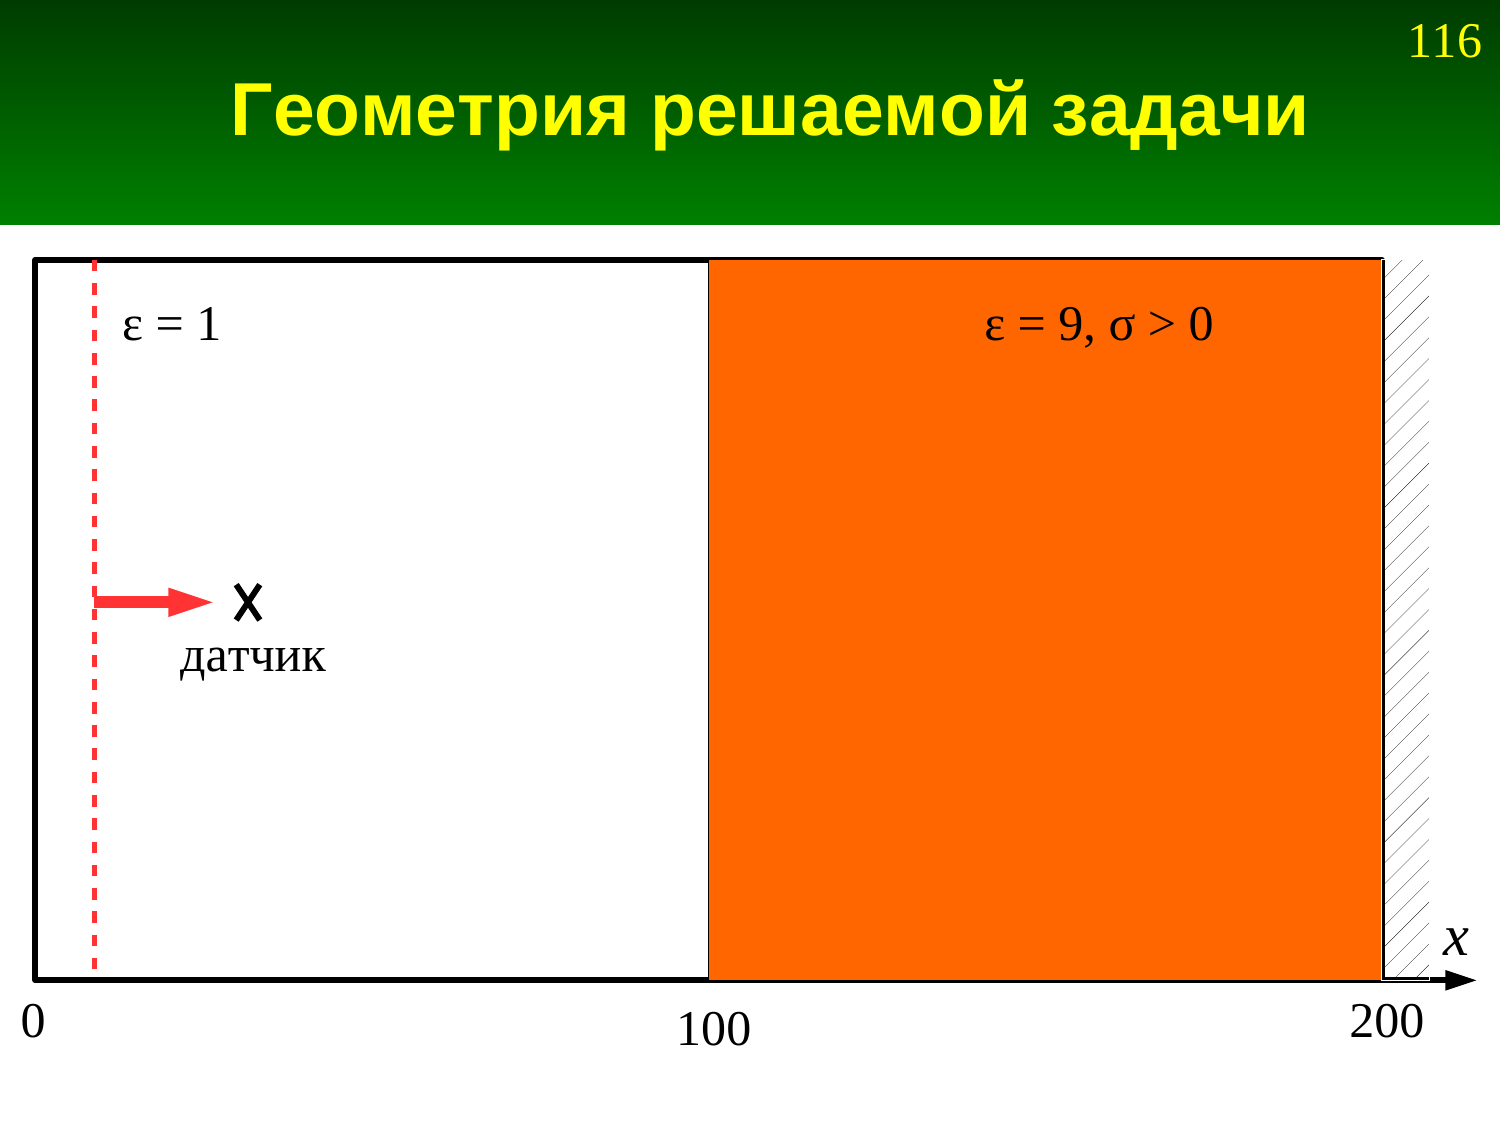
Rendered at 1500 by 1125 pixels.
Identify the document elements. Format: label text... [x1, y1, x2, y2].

text_box [35, 259, 1430, 981]
text_box 100 [661, 988, 767, 1063]
text_box x [1430, 889, 1485, 975]
text_box ε = 9, σ > 0 [969, 283, 1229, 359]
text_box 200 [1334, 980, 1440, 1056]
text_box датчик [165, 614, 340, 689]
title Геометрия решаемой задачи [100, 7, 1441, 204]
text_box 0 [5, 980, 61, 1056]
text_box ε = 1 [107, 283, 237, 359]
